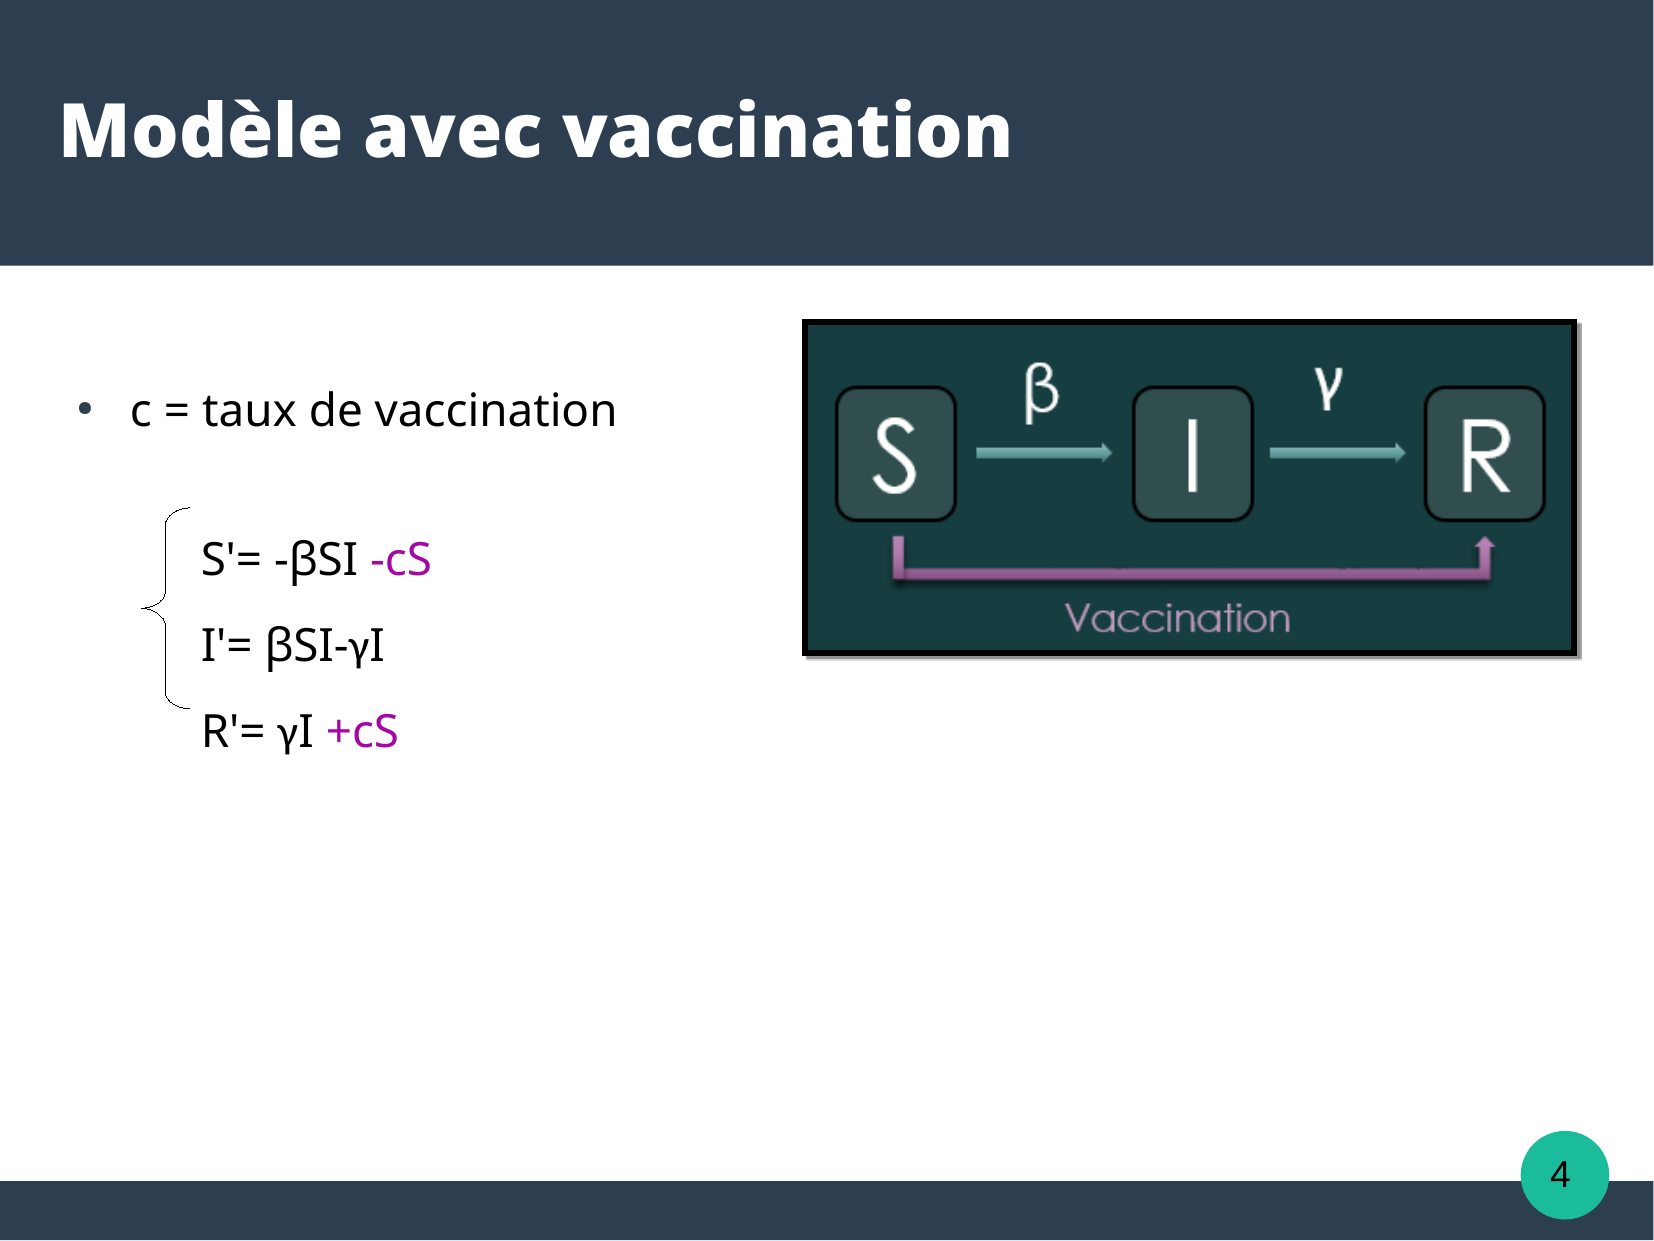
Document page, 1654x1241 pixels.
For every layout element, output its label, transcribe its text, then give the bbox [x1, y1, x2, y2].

title Modèle avec vaccination [59, 49, 1595, 207]
list c = taux de vaccination S'= -βSI -cS I'= βSI-γI R'= γI +cS [59, 377, 1595, 1205]
picture [807, 324, 1571, 650]
text_box 4 [1535, 1145, 1610, 1215]
